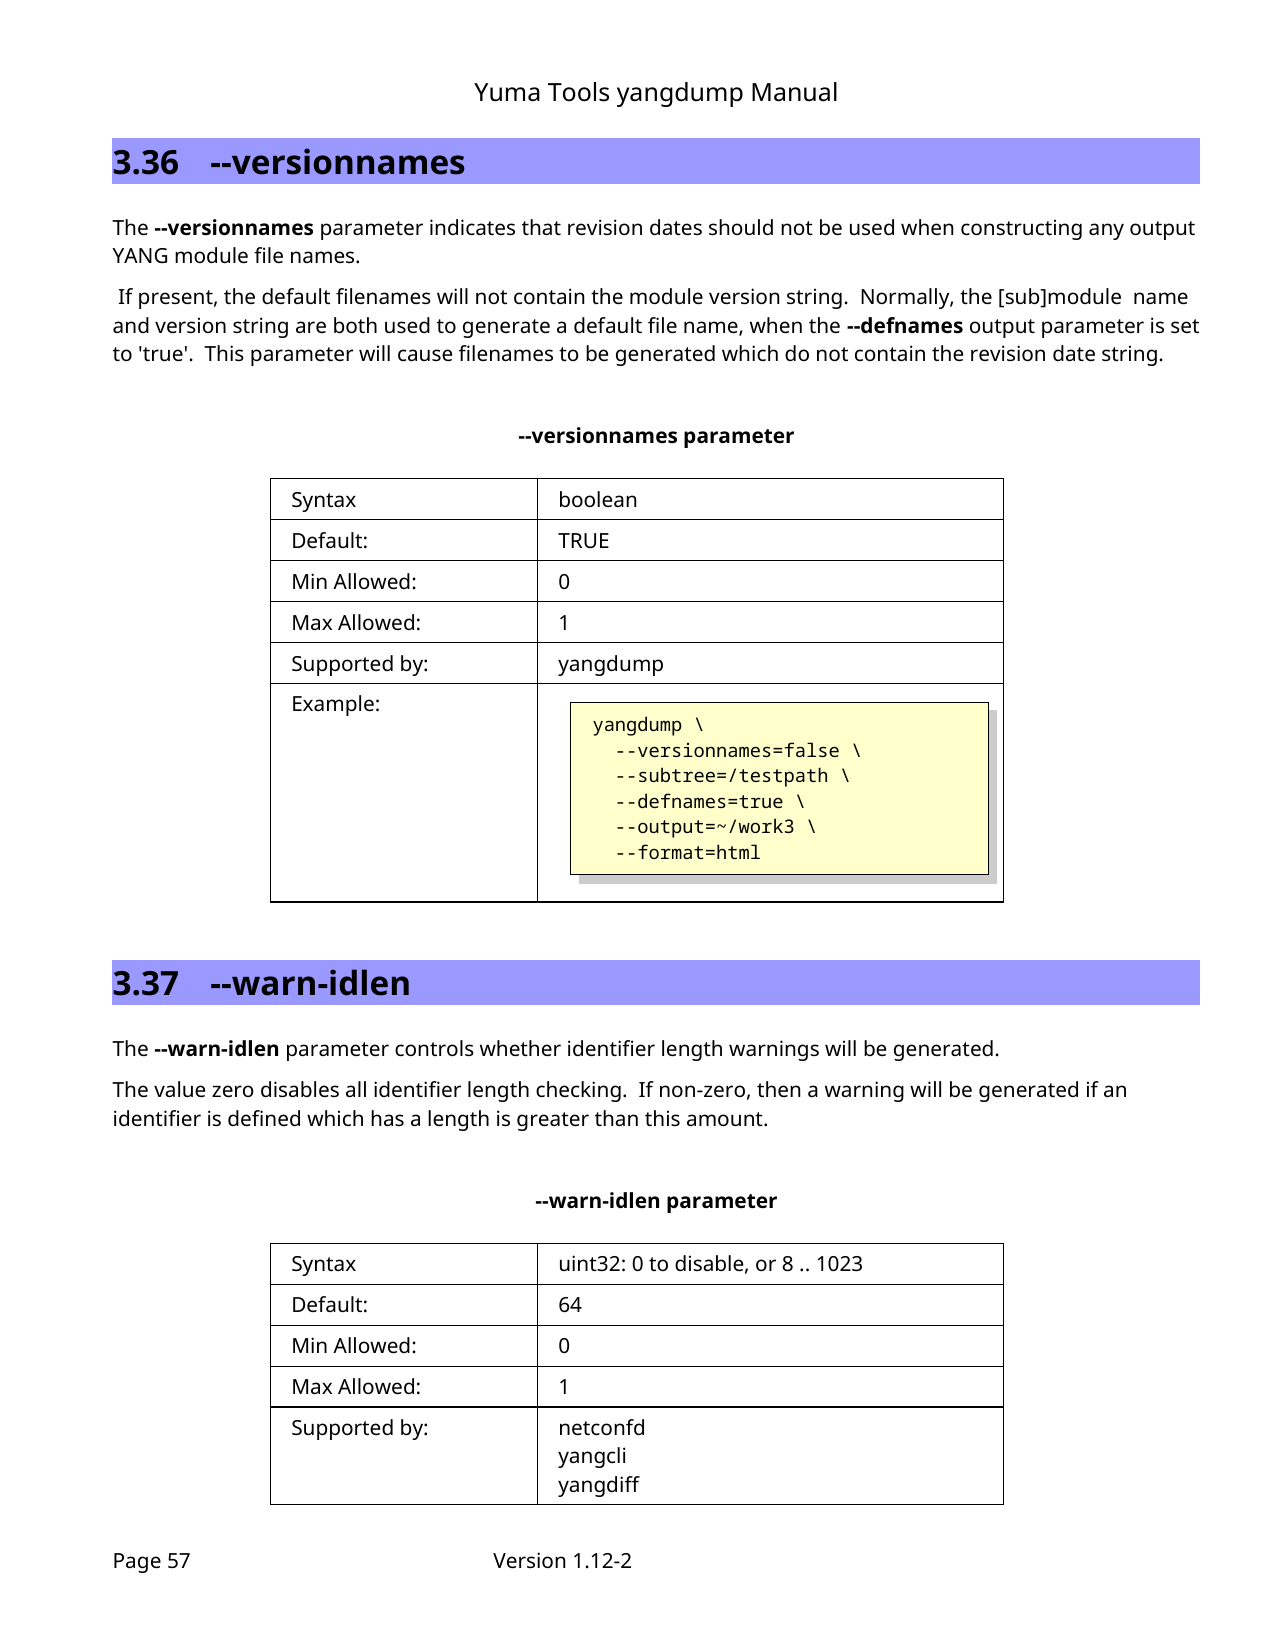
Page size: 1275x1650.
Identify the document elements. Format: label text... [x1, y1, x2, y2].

table_cell netconfd yangcli yangdiff [538, 1408, 1003, 1504]
subtitle --versionnames parameter [127, 421, 1185, 450]
subtitle --warn-idlen parameter [127, 1186, 1185, 1214]
table_cell Max Allowed: [271, 1367, 537, 1406]
subtitle --versionnames [112, 138, 1200, 184]
table_header Syntax [271, 1244, 537, 1284]
table_cell TRUE [538, 520, 1003, 560]
table_cell Default: [271, 1285, 537, 1324]
table_cell 1 [538, 602, 1003, 642]
table_cell 64 [538, 1285, 1003, 1324]
table_header boolean [538, 479, 1003, 519]
table_cell yangdump \ --versionnames=false \ --subtree=/testpath \ --defnames=true \ --output=~/work3 \ --format=html [538, 684, 1003, 901]
text The value zero disables all identifier length checking. If non-zero, then a warning will be generated if an identifier is defined which has a length is greater than this amount. [112, 1076, 1200, 1132]
table_cell Min Allowed: [271, 1326, 537, 1366]
table_cell 0 [538, 561, 1003, 601]
table_cell Max Allowed: [271, 602, 537, 642]
table_cell Example: [271, 684, 537, 901]
table_cell yangdump [538, 643, 1003, 683]
text The --versionnames parameter indicates that revision dates should not be used when constructing any output YANG module file names. [112, 213, 1200, 270]
subtitle --warn-idlen [112, 960, 1200, 1005]
table_header uint32: 0 to disable, or 8 .. 1023 [538, 1244, 1003, 1284]
table_cell 1 [538, 1367, 1003, 1406]
text If present, the default filenames will not contain the module version string. Normally, the [sub]module name and version string are both used to generate a default file name, when the --defnames output parameter is set to 'true'. This parameter will cause filenames to be generated which do not contain the revision date string. [112, 282, 1200, 368]
table_cell 0 [538, 1326, 1003, 1366]
text The --warn-idlen parameter controls whether identifier length warnings will be generated. [112, 1034, 1200, 1063]
table_cell Default: [271, 520, 537, 560]
table_cell Supported by: [271, 643, 537, 683]
table_cell Min Allowed: [271, 561, 537, 601]
table_header Syntax [271, 479, 537, 519]
table_cell Supported by: [271, 1408, 537, 1504]
